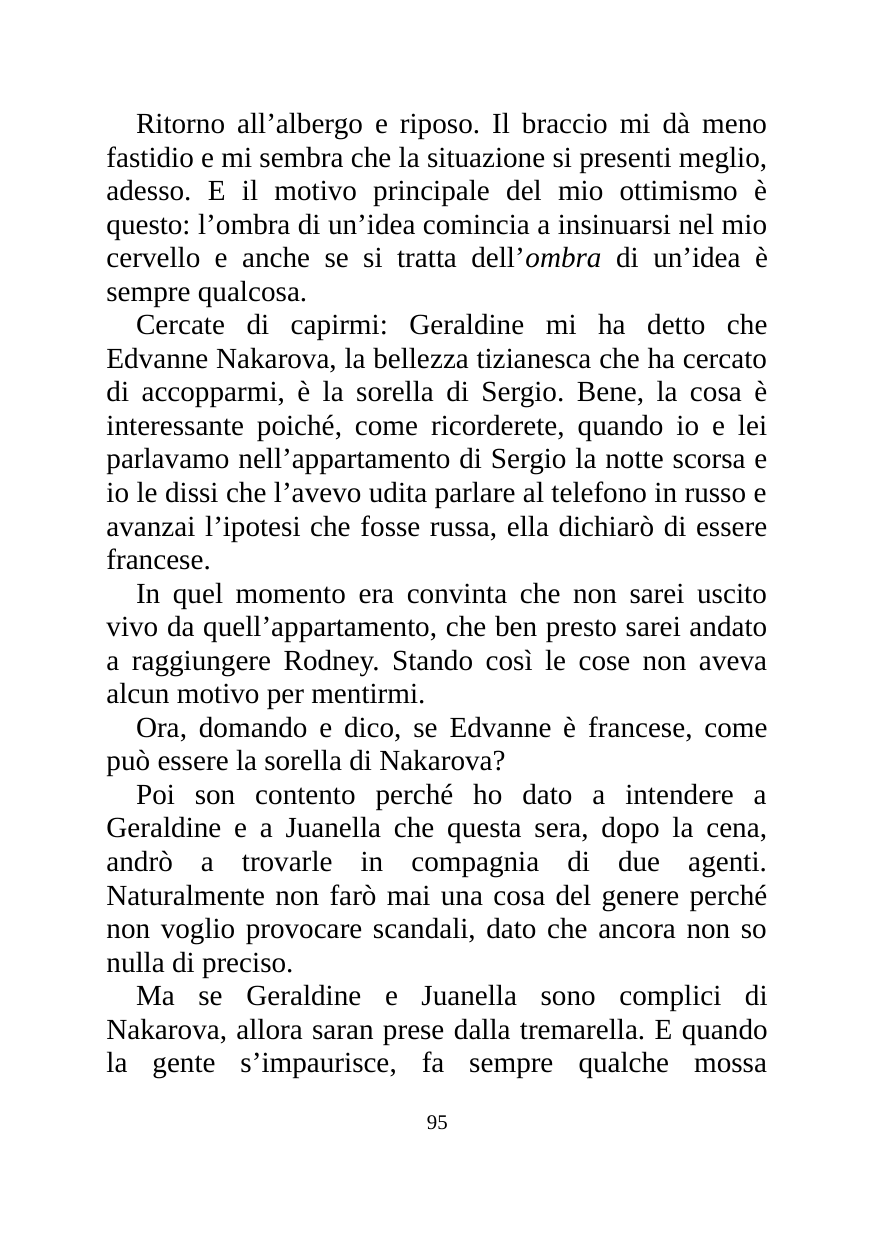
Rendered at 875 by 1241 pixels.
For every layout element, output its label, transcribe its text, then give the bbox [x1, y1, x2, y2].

text Ora, domando e dico, se Edvanne è francese, come può essere la sorella di Nakarova? [106, 710, 768, 777]
text Poi son contento perché ho dato a intendere a Geraldine e a Juanella che questa sera, dopo la cena, andrò a trovarle in compagnia di due agenti. Naturalmente non farò mai una cosa del genere perché non voglio provocare scandali, dato che ancora non so nulla di preciso. [106, 777, 768, 978]
text Cercate di capirmi: Geraldine mi ha detto che Edvanne Nakarova, la bellezza tizianesca che ha cercato di accopparmi, è la sorella di Sergio. Bene, la cosa è interessante poiché, come ricorderete, quando io e lei parlavamo nell’appartamento di Sergio la notte scorsa e io le dissi che l’avevo udita parlare al telefono in russo e avanzai l’ipotesi che fosse russa, ella dichiarò di essere francese. [106, 307, 768, 576]
text Ma se Geraldine e Juanella sono complici di Nakarova, allora saran prese dalla tremarella. E quando la gente s’impaurisce, fa sempre qualche mossa [106, 978, 768, 1079]
text Ritorno all’albergo e riposo. Il braccio mi dà meno fastidio e mi sembra che la situazione si presenti meglio, adesso. E il motivo principale del mio ottimismo è questo: l’ombra di un’idea comincia a insinuarsi nel mio cervello e anche se si tratta dell’ombra di un’idea è sempre qualcosa. [106, 106, 768, 307]
text In quel momento era convinta che non sarei uscito vivo da quell’appartamento, che ben presto sarei andato a raggiungere Rodney. Stando così le cose non aveva alcun motivo per mentirmi. [106, 576, 768, 710]
